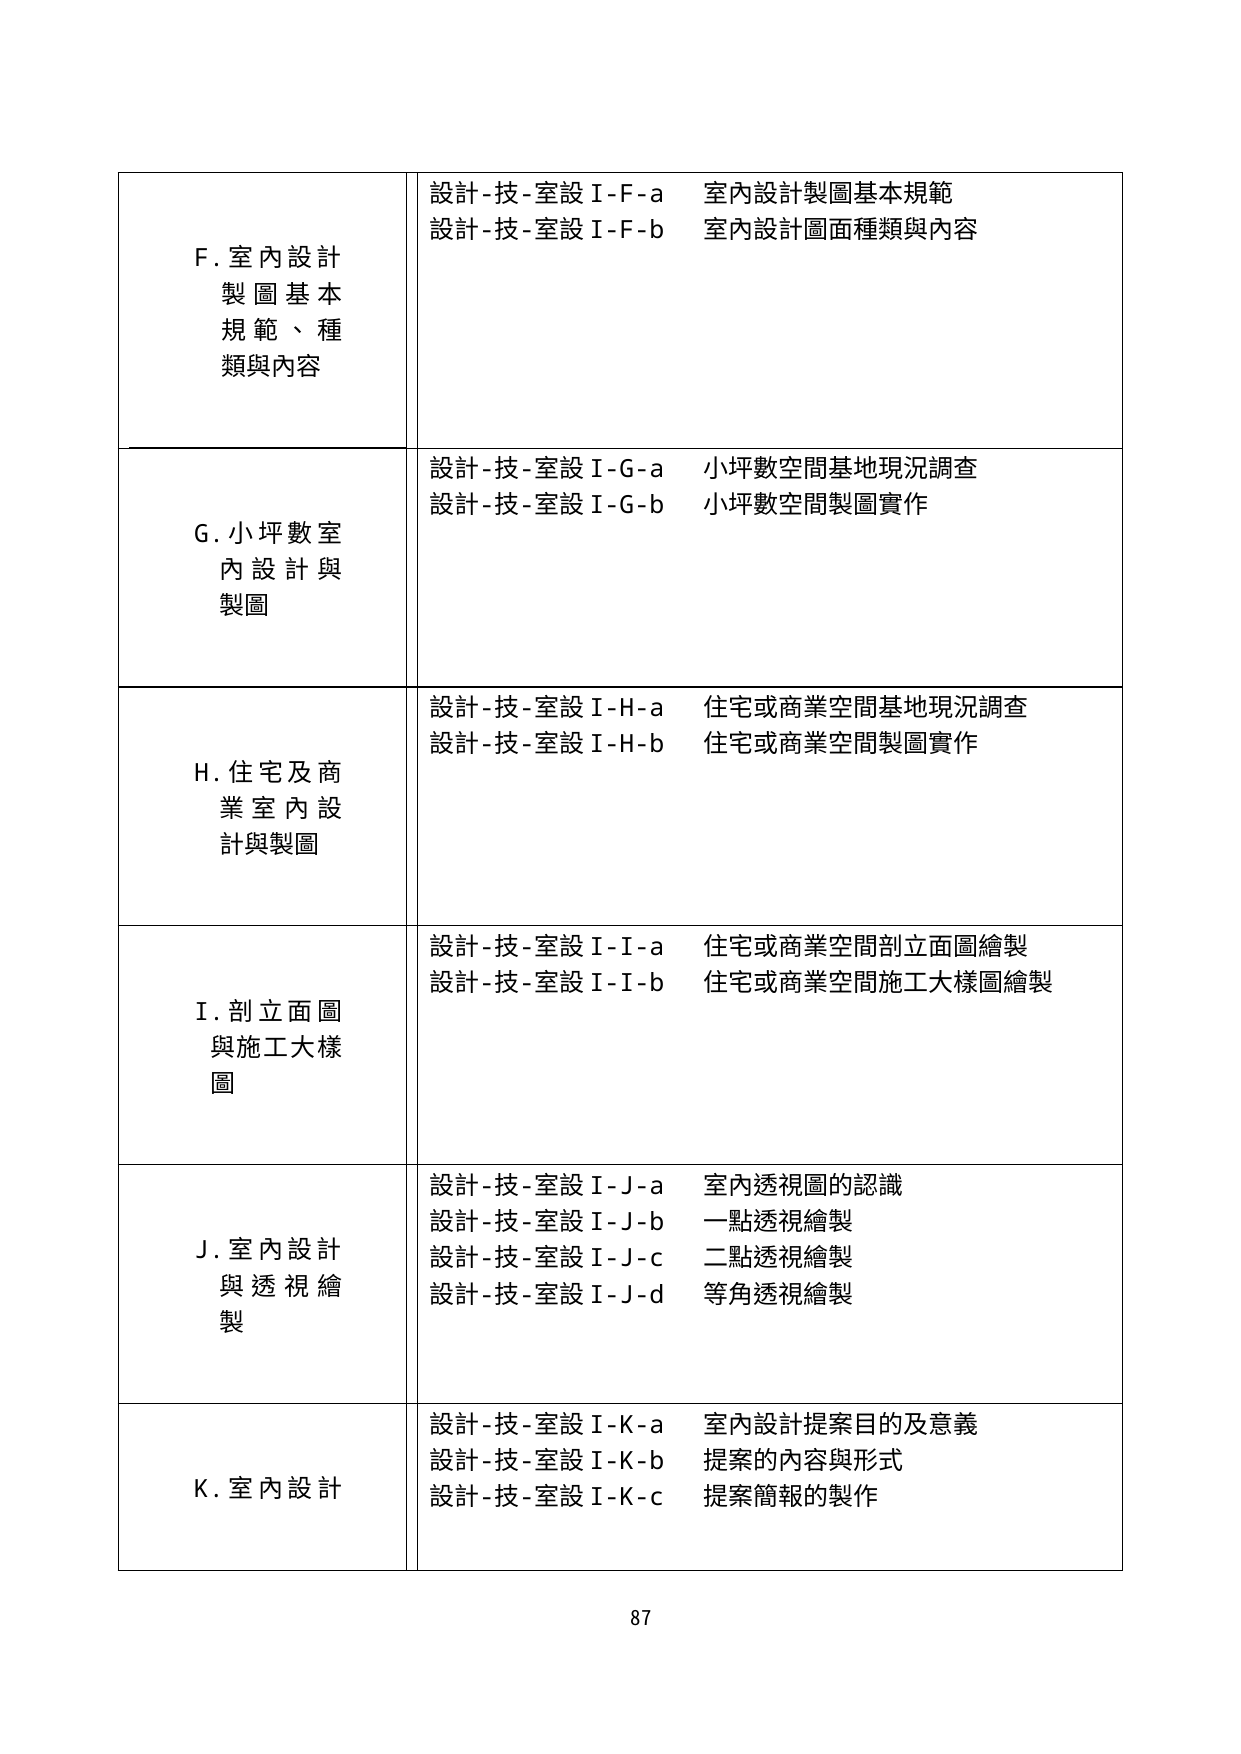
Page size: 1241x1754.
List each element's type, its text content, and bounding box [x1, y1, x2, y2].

table_cell 住宅或商業空間基地現況調查 住宅或商業空間製圖實作 [692, 688, 1122, 925]
table_cell [407, 1404, 417, 1570]
table_cell [407, 926, 417, 1164]
table_cell 室內設計提案目的及意義 提案的內容與形式 提案簡報的製作 [692, 1404, 1122, 1570]
table_cell F.室內設計製圖基本規範、種類與內容 [119, 173, 406, 447]
table_cell 小坪數空間基地現況調查 小坪數空間製圖實作 [692, 449, 1122, 686]
table_cell 住宅或商業空間剖立面圖繪製 住宅或商業空間施工大樣圖繪製 [692, 926, 1122, 1164]
table_cell 設計-技-室設I-K-a 設計-技-室設I-K-b 設計-技-室設I-K-c [418, 1404, 692, 1570]
table_cell 設計-技-室設I-G-a 設計-技-室設I-G-b [418, 449, 692, 686]
table_cell [407, 688, 417, 925]
table_cell G.小坪數室內設計與製圖 [119, 449, 406, 686]
table_cell H.住宅及商業室內設計與製圖 [119, 688, 406, 925]
table_cell [407, 1165, 417, 1403]
table_cell [407, 449, 417, 686]
table_cell 設計-技-室設I-J-a 設計-技-室設I-J-b 設計-技-室設I-J-c 設計-技-室設I-J-d [418, 1165, 692, 1403]
table_cell K.室內設計 [119, 1404, 406, 1570]
table_cell 室內設計製圖基本規範 室內設計圖面種類與內容 [692, 173, 1122, 447]
table_cell [407, 173, 417, 447]
table_cell 設計-技-室設I-I-a 設計-技-室設I-I-b [418, 926, 692, 1164]
table_cell 室內透視圖的認識 一點透視繪製 二點透視繪製 等角透視繪製 [692, 1165, 1122, 1403]
table_cell 設計-技-室設I-F-a 設計-技-室設I-F-b [418, 173, 692, 447]
table_cell 設計-技-室設I-H-a 設計-技-室設I-H-b [418, 688, 692, 925]
table_cell I.剖立面圖與施工大樣圖 [119, 926, 406, 1164]
table_cell J.室內設計與透視繪製 [119, 1165, 406, 1403]
